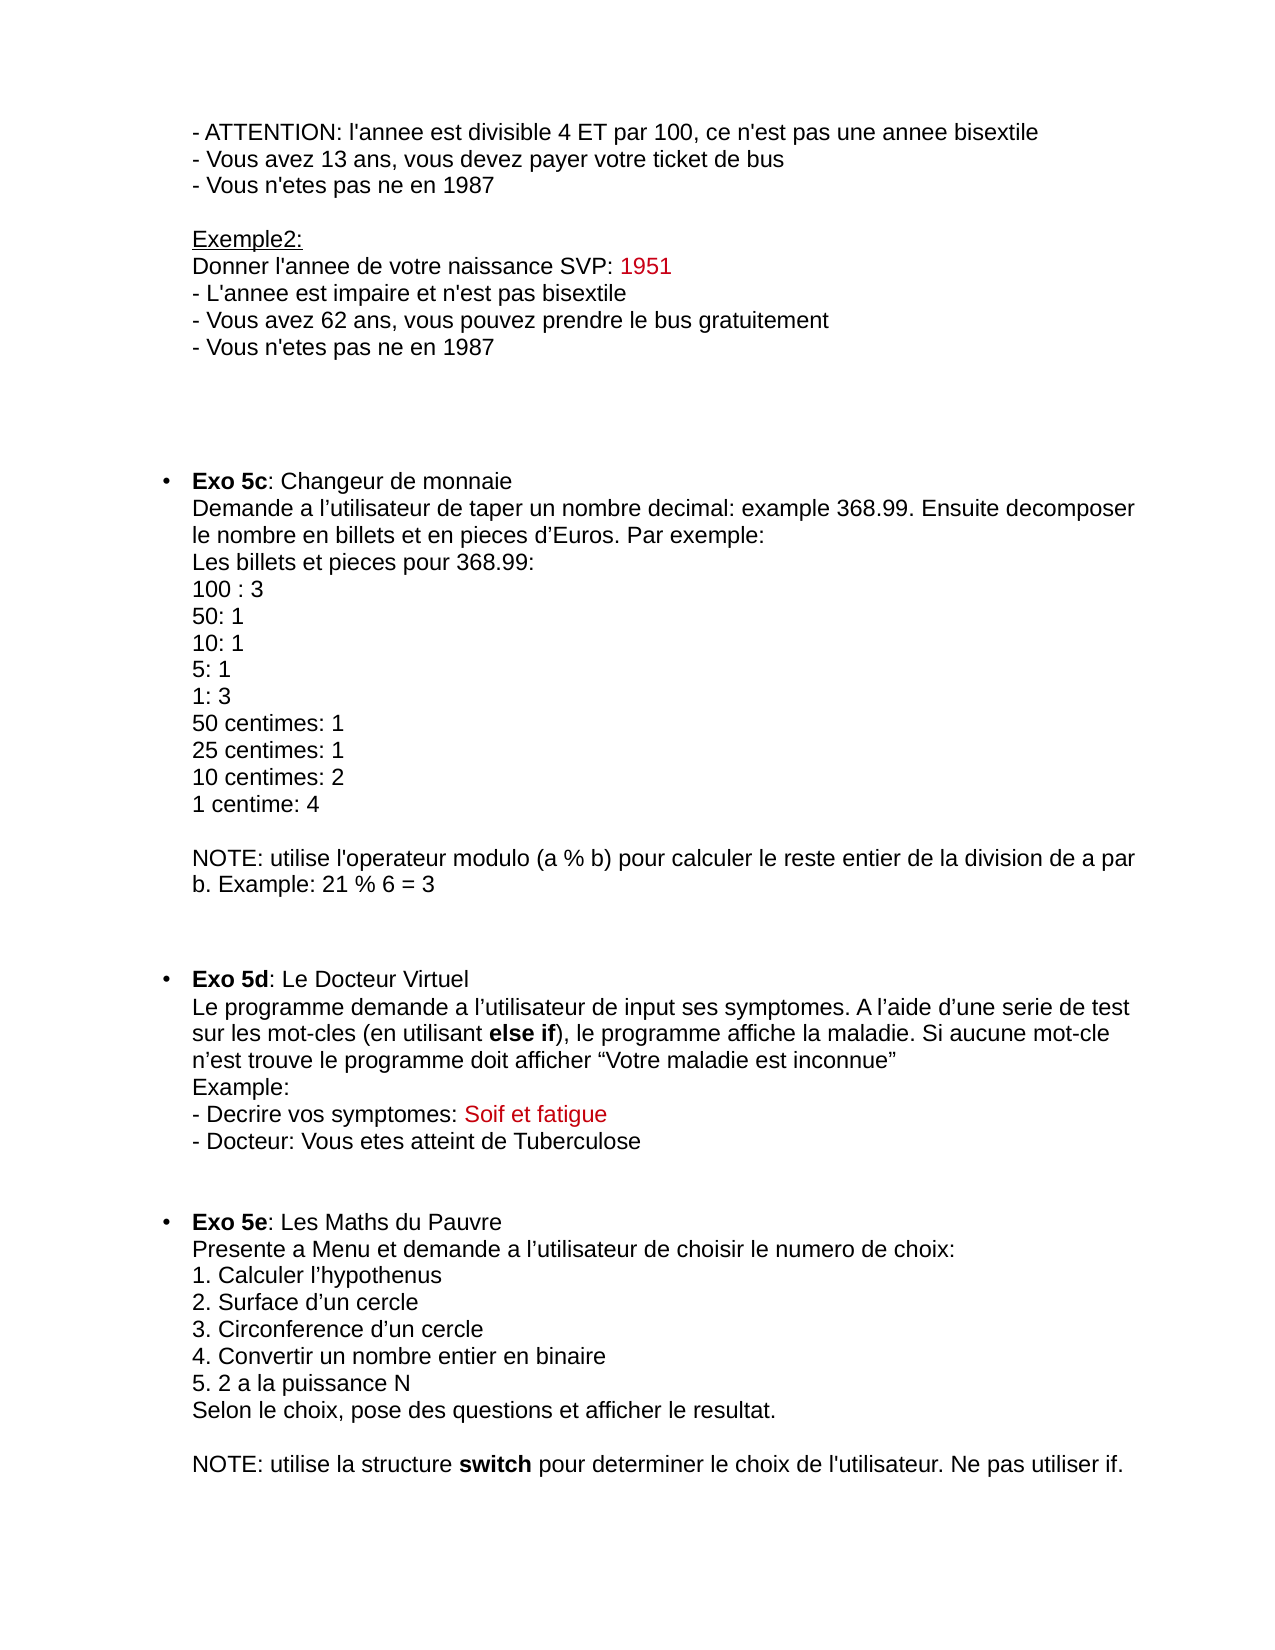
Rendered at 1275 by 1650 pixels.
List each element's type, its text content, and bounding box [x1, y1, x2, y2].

list Exo 5e: Les Maths du Pauvre Presente a Menu et demande a l’utilisateur de choisir le numero de choix: 1. Calculer l’hypothenus 2. Surface d’un cercle 3. Circonference d’un cercle 4. Convertir un nombre entier en binaire 5. 2 a la puissance N Selon le choix, pose des questions et afficher le resultat. NOTE: utilise la structure switch pour determiner le choix de l'utilisateur. Ne pas utiliser if. [162, 1208, 1157, 1531]
list Exo 5d: Le Docteur Virtuel Le programme demande a l’utilisateur de input ses symptomes. A l’aide d’une serie de test sur les mot-cles (en utilisant else if), le programme affiche la maladie. Si aucune mot-cle n’est trouve le programme doit afficher “Votre maladie est inconnue” Example: - Decrire vos symptomes: Soif et fatigue - Docteur: Vous etes atteint de Tuberculose [162, 966, 1157, 1208]
list Exo 5c: Changeur de monnaie Demande a l’utilisateur de taper un nombre decimal: example 368.99. Ensuite decomposer le nombre en billets et en pieces d’Euros. Par exemple: Les billets et pieces pour 368.99: 100 : 3 50: 1 10: 1 5: 1 1: 3 50 centimes: 1 25 centimes: 1 10 centimes: 2 1 centime: 4 NOTE: utilise l'operateur modulo (a % b) pour calculer le reste entier de la division de a par b. Example: 21 % 6 = 3 [162, 467, 1157, 924]
list - ATTENTION: l'annee est divisible 4 ET par 100, ce n'est pas une annee bisextile - Vous avez 13 ans, vous devez payer votre ticket de bus - Vous n'etes pas ne en 1987 Exemple2: Donner l'annee de votre naissance SVP: 1951 - L'annee est impaire et n'est pas bisextile - Vous avez 62 ans, vous pouvez prendre le bus gratuitement - Vous n'etes pas ne en 1987 [162, 118, 1157, 467]
